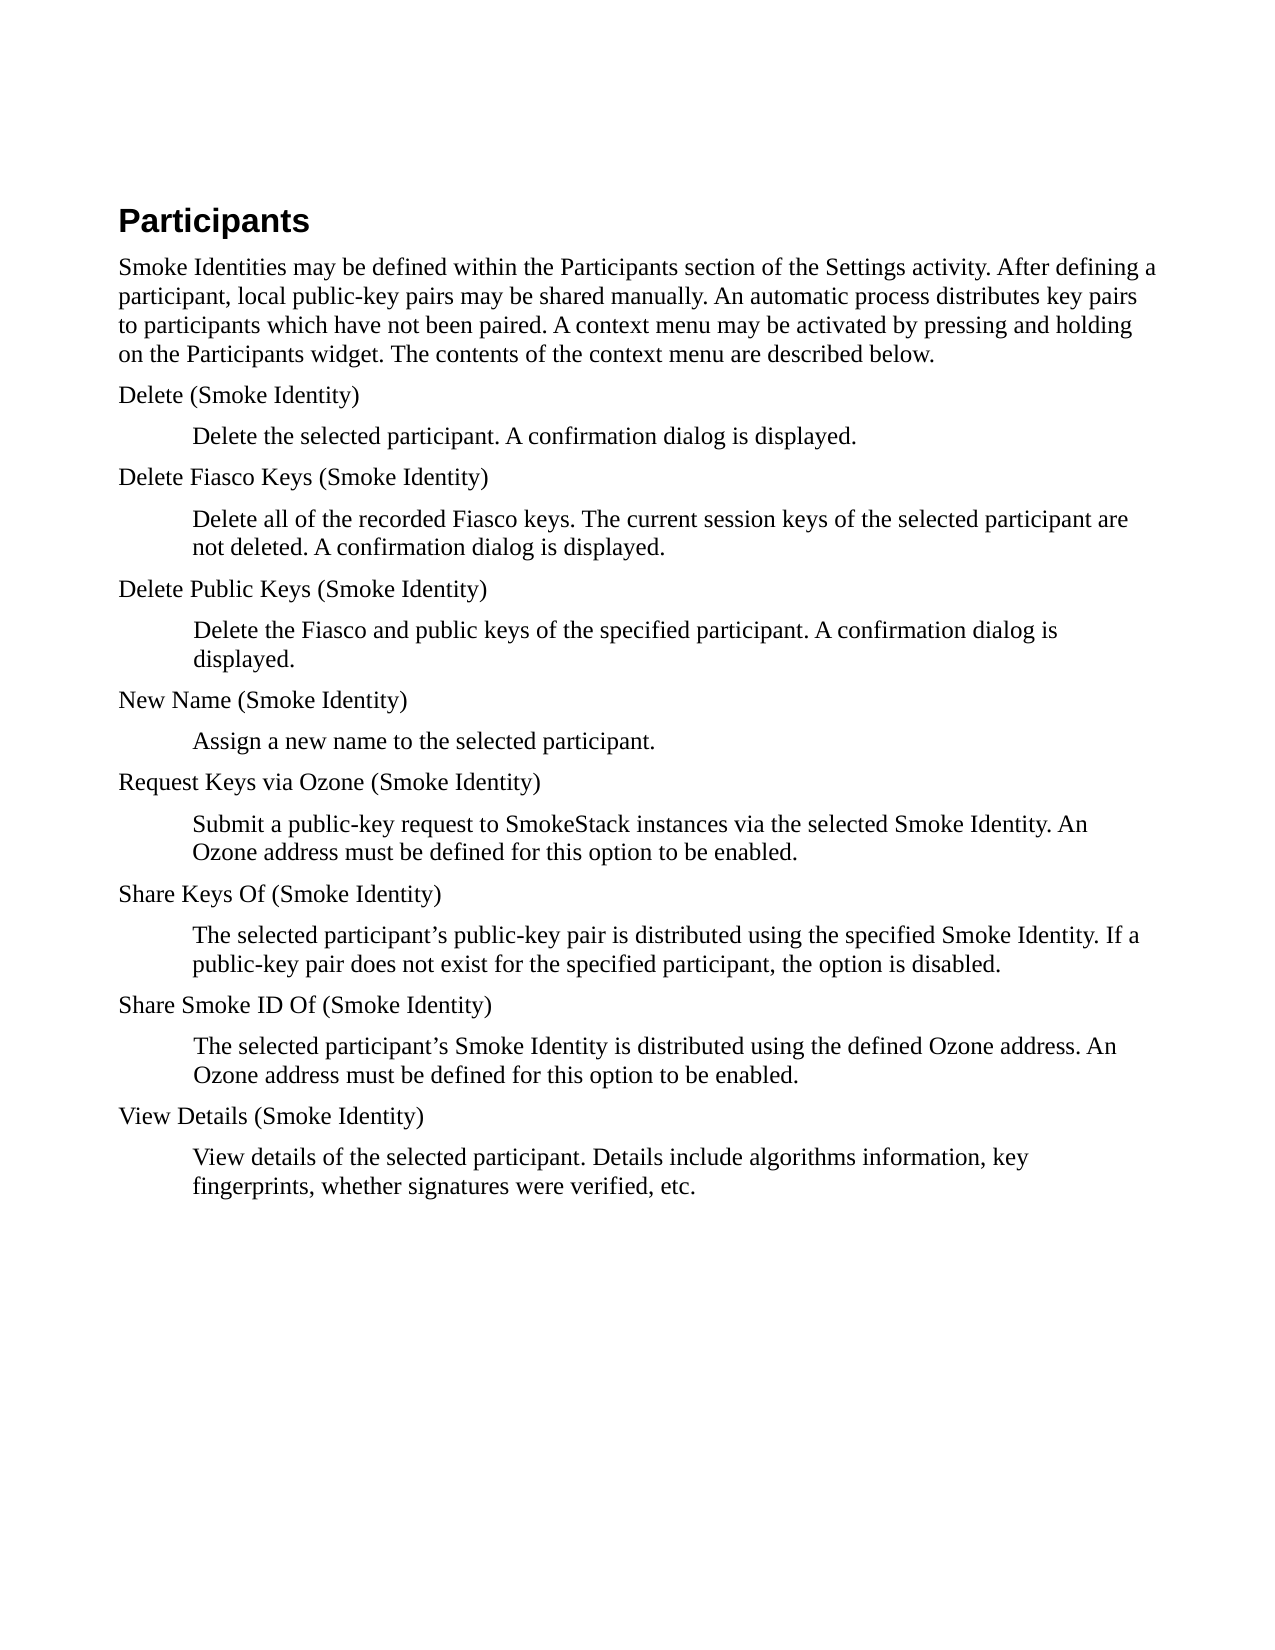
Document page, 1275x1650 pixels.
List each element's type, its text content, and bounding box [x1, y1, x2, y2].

subtitle Participants [118, 201, 1157, 240]
text View details of the selected participant. Details include algorithms information, key fingerprints, whether signatures were verified, etc. [192, 1142, 1157, 1200]
text Delete Fiasco Keys (Smoke Identity) [118, 462, 1157, 491]
text Delete all of the recorded Fiasco keys. The current session keys of the selected participant are not deleted. A confirmation dialog is displayed. [192, 504, 1157, 561]
text New Name (Smoke Identity) [118, 685, 1157, 714]
text Share Keys Of (Smoke Identity) [118, 879, 1157, 907]
text Smoke Identities may be defined within the Participants section of the Settings activity. After defining a participant, local public-key pairs may be shared manually. An automatic process distributes key pairs to participants which have not been paired. A context menu may be activated by pressing and holding on the Participants widget. The contents of the context menu are described below. [118, 252, 1157, 367]
text Delete the selected participant. A confirmation dialog is displayed. [192, 421, 1157, 450]
text Share Smoke ID Of (Smoke Identity) [118, 990, 1157, 1019]
text Submit a public-key request to SmokeStack instances via the selected Smoke Identity. An Ozone address must be defined for this option to be enabled. [192, 809, 1157, 866]
text Request Keys via Ozone (Smoke Identity) [118, 767, 1157, 796]
text Assign a new name to the selected participant. [192, 726, 1157, 755]
text Delete the Fiasco and public keys of the specified participant. A confirmation dialog is displayed. [193, 615, 1157, 672]
text Delete Public Keys (Smoke Identity) [118, 574, 1157, 602]
text Delete (Smoke Identity) [118, 380, 1157, 409]
text The selected participant’s public-key pair is distributed using the specified Smoke Identity. If a public-key pair does not exist for the specified participant, the option is disabled. [192, 920, 1157, 977]
text View Details (Smoke Identity) [118, 1101, 1157, 1130]
text The selected participant’s Smoke Identity is distributed using the defined Ozone address. An Ozone address must be defined for this option to be enabled. [193, 1031, 1157, 1089]
